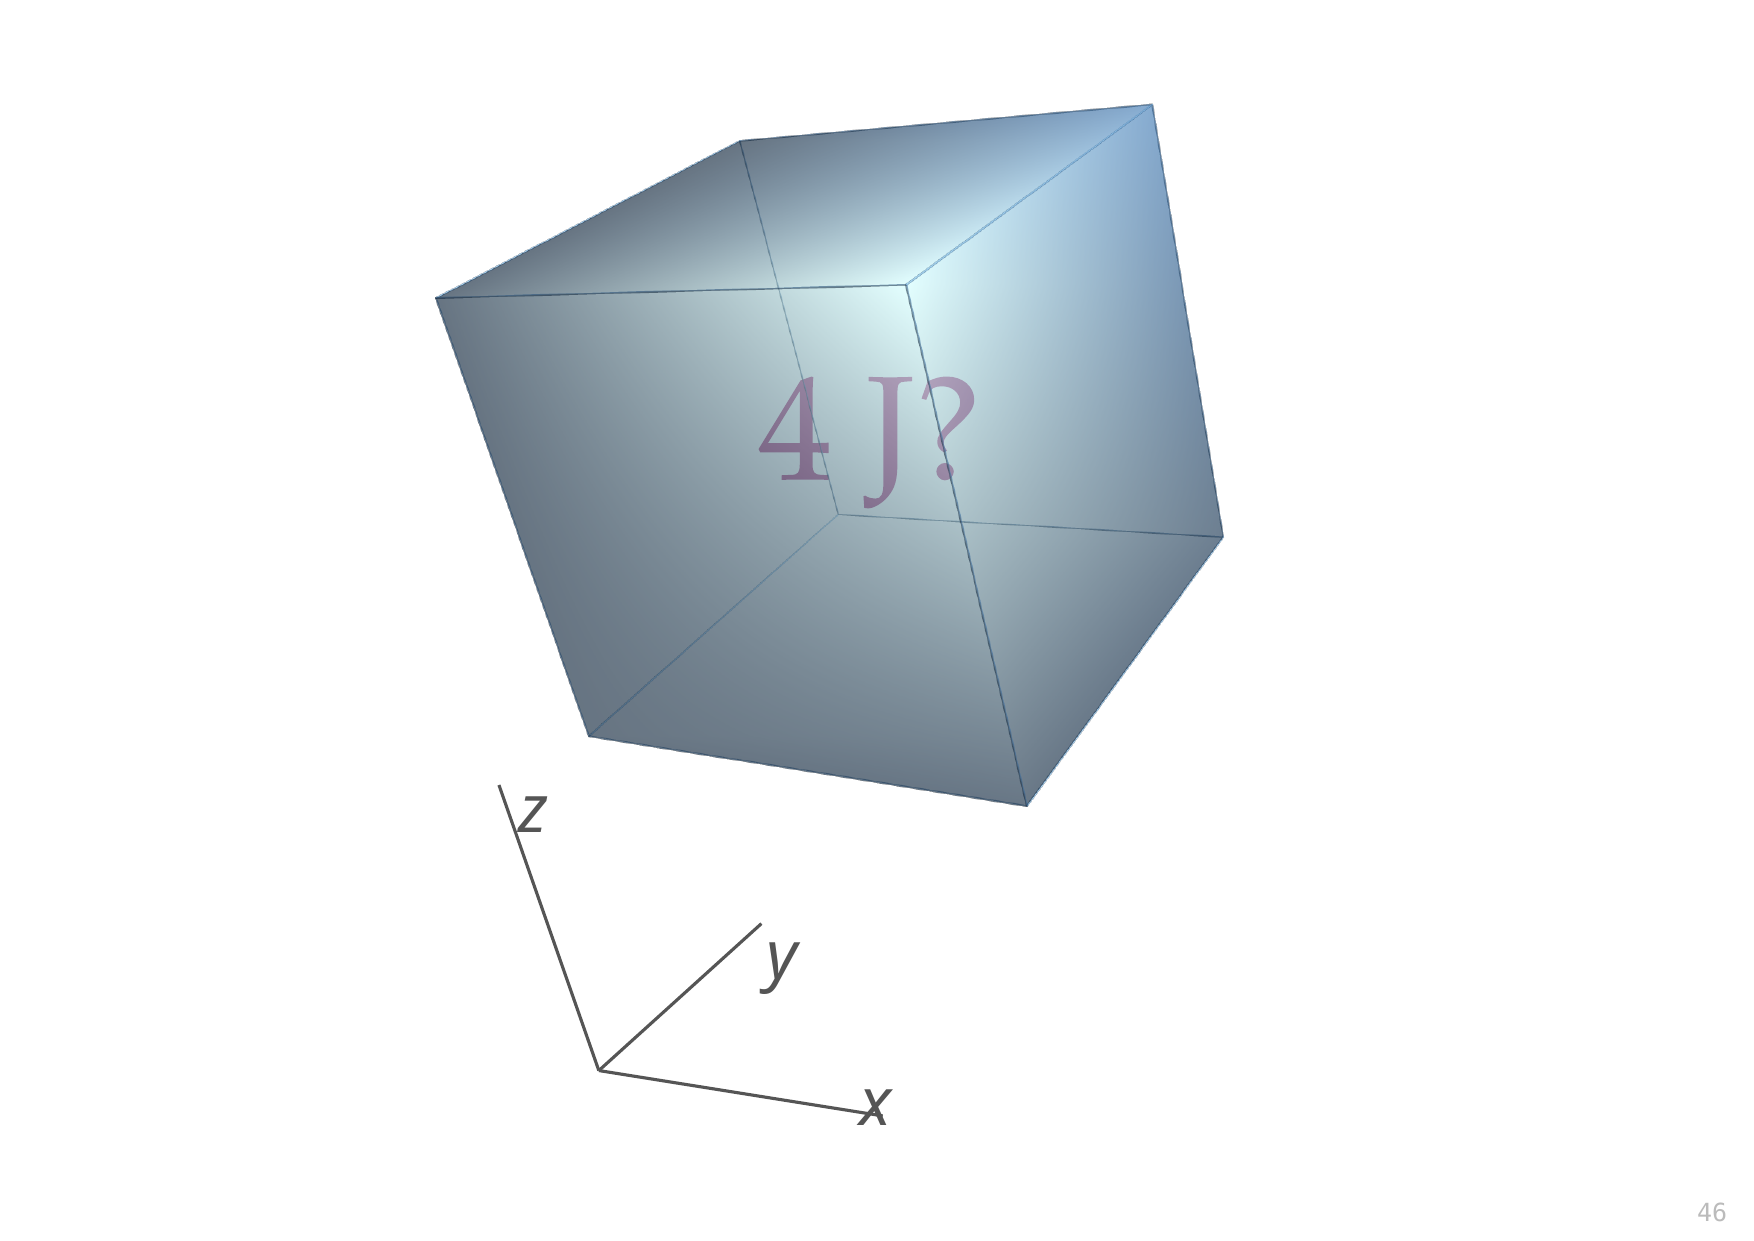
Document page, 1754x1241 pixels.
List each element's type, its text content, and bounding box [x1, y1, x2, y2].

text_box z [503, 753, 543, 836]
text_box x [844, 1047, 886, 1129]
text_box y [751, 899, 793, 982]
